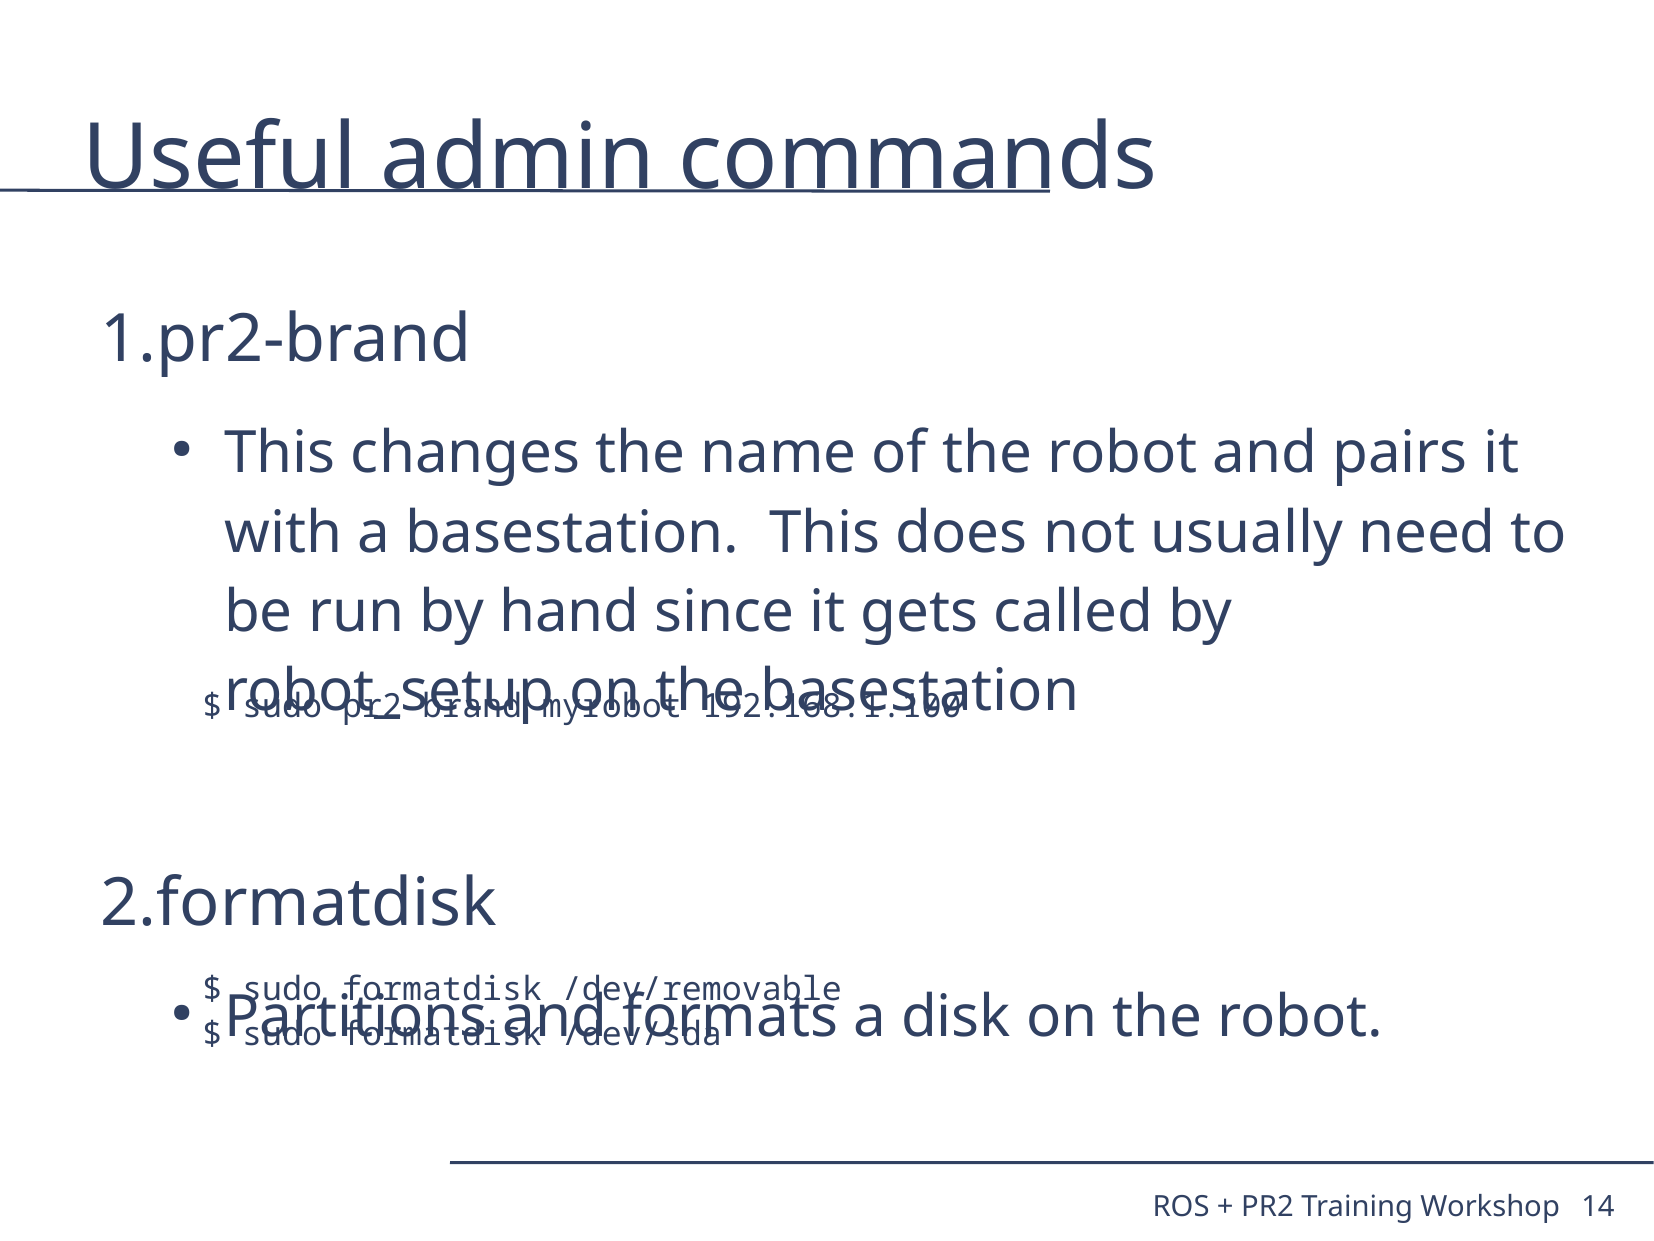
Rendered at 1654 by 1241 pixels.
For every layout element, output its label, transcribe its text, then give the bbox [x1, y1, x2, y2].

text_box $ sudo pr2-brand myrobot 192.168.1.100 [187, 675, 1088, 729]
text_box $ sudo formatdisk /dev/removable $ sudo formatdisk /dev/sda [187, 957, 1088, 1051]
list pr2-brand This changes the name of the robot and pairs it with a basestation. This does not usually need to be run by hand since it gets called by robot_setup on the basestation formatdisk Partitions and formats a disk on the robot. [82, 290, 1571, 1109]
title Useful admin commands [82, 56, 1571, 250]
